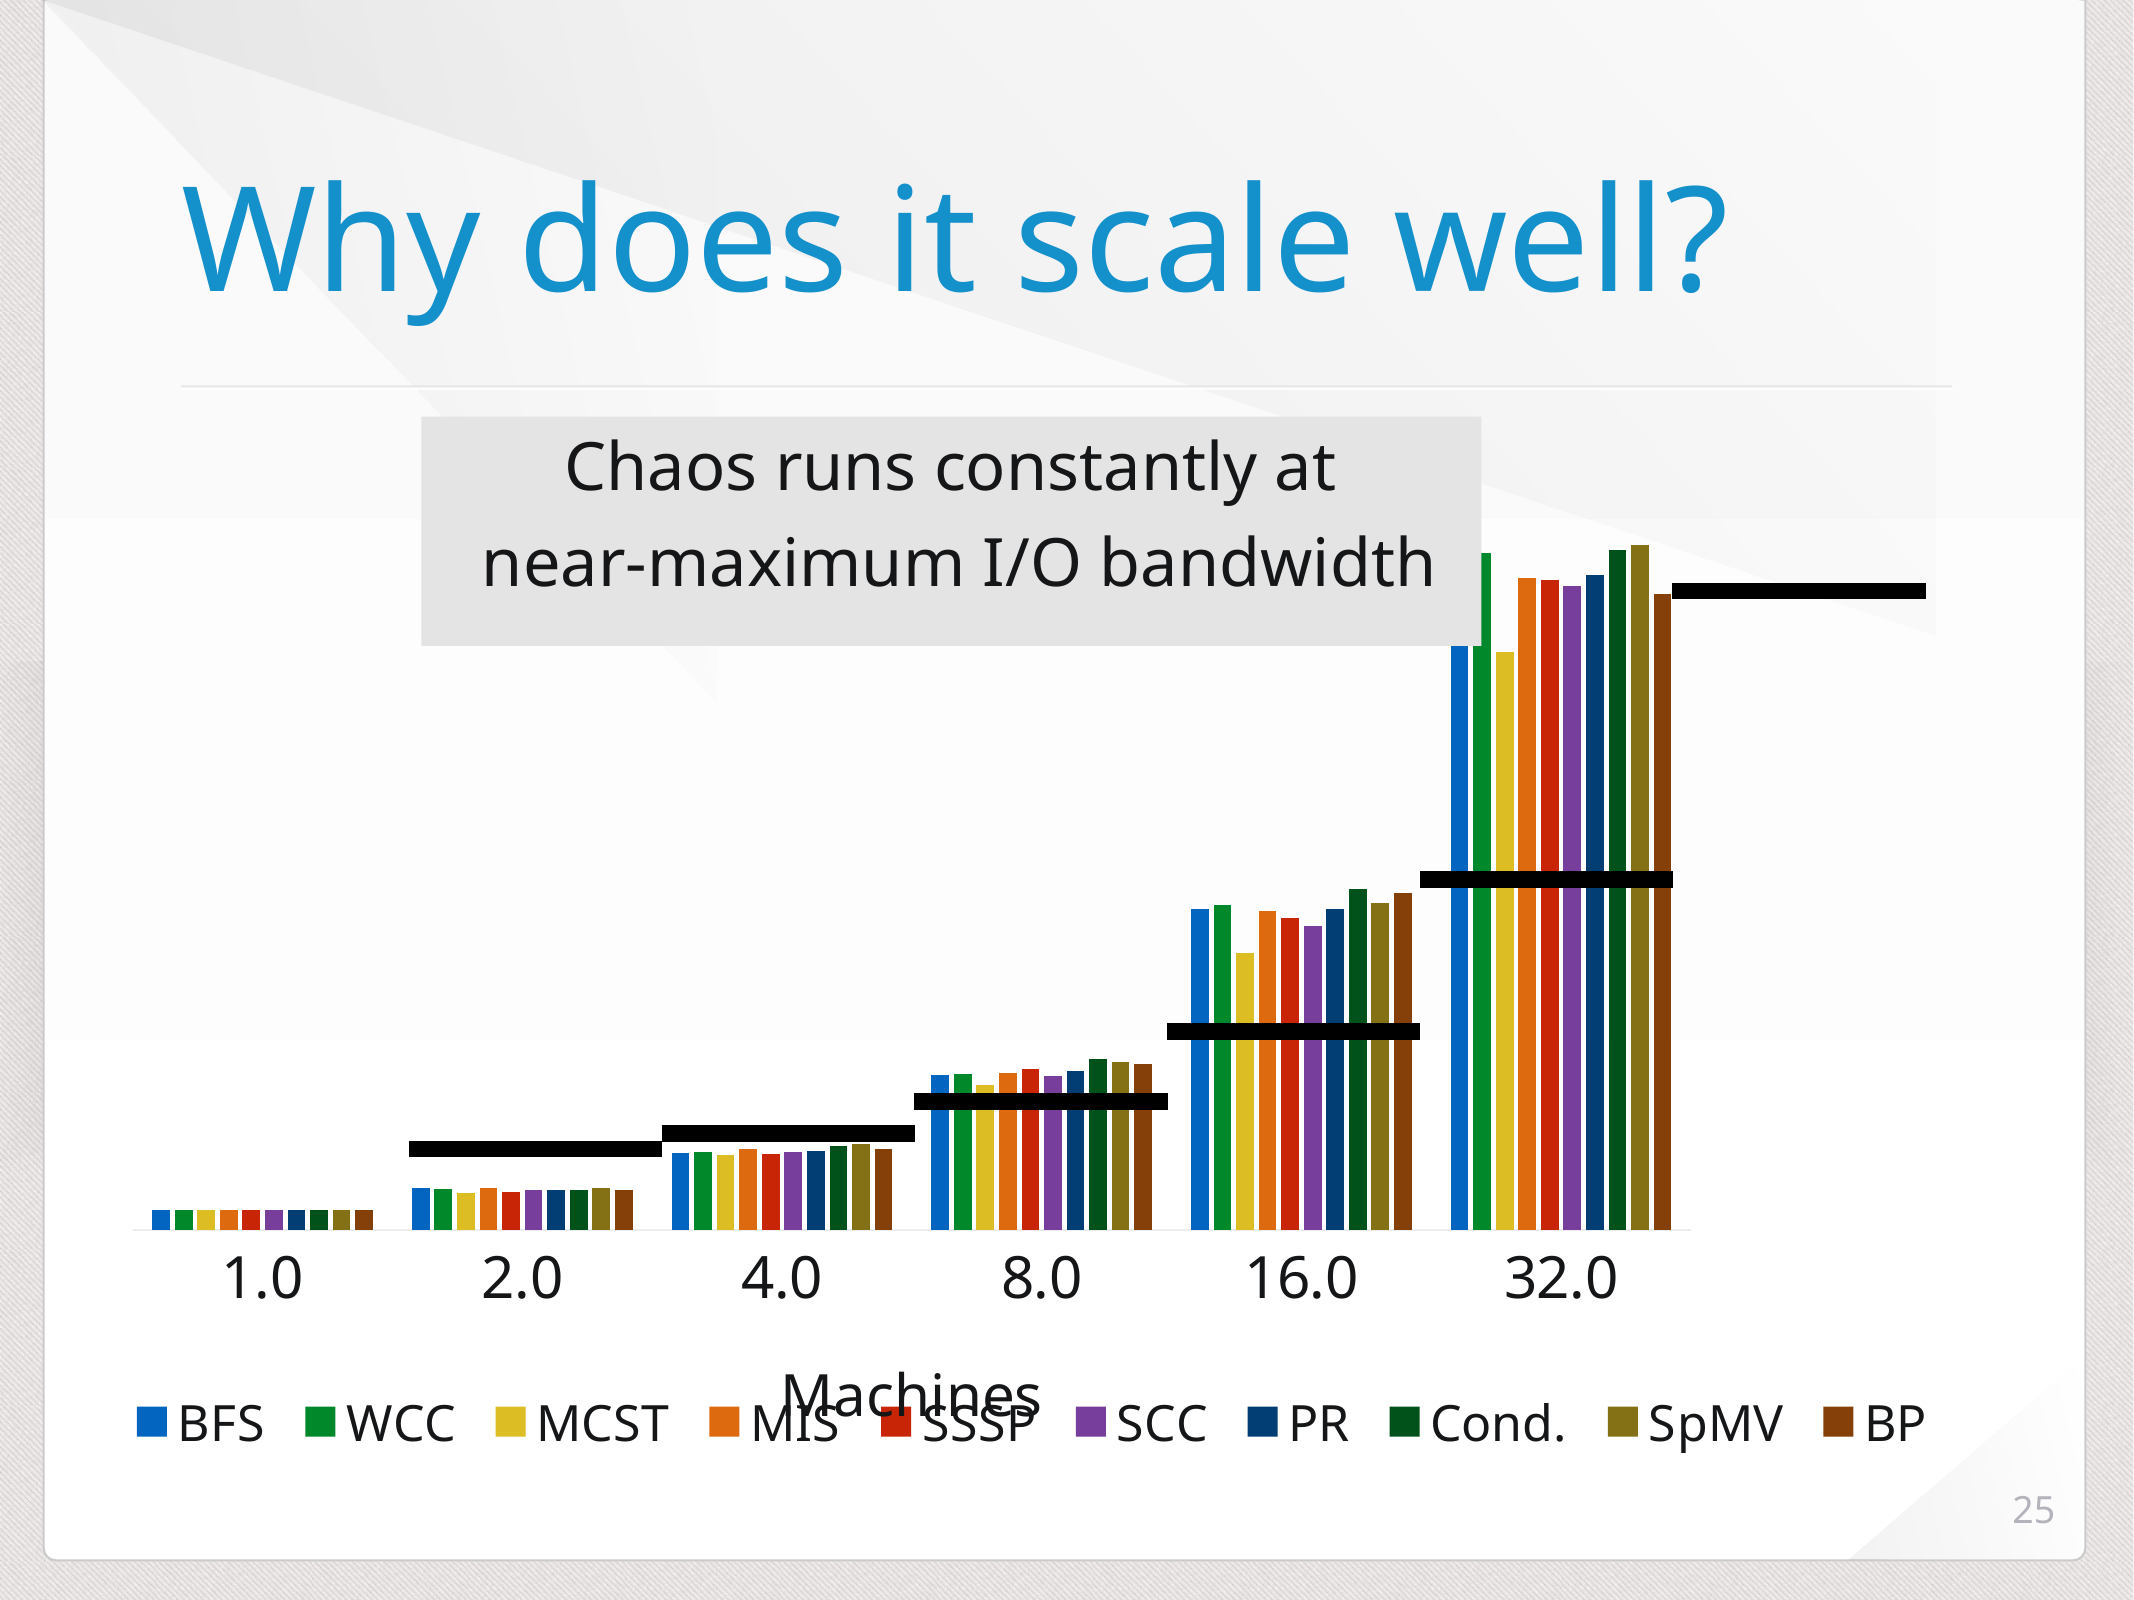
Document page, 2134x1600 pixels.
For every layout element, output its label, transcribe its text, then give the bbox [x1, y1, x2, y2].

chart [95, 413, 1953, 1477]
picture [0, 0, 2134, 1600]
title Why does it scale well? [181, 145, 1953, 355]
text_box Chaos runs constantly at near-maximum I/O bandwidth [473, 399, 1446, 609]
slide_number [1909, 1476, 2071, 1548]
text_box [421, 416, 1482, 646]
